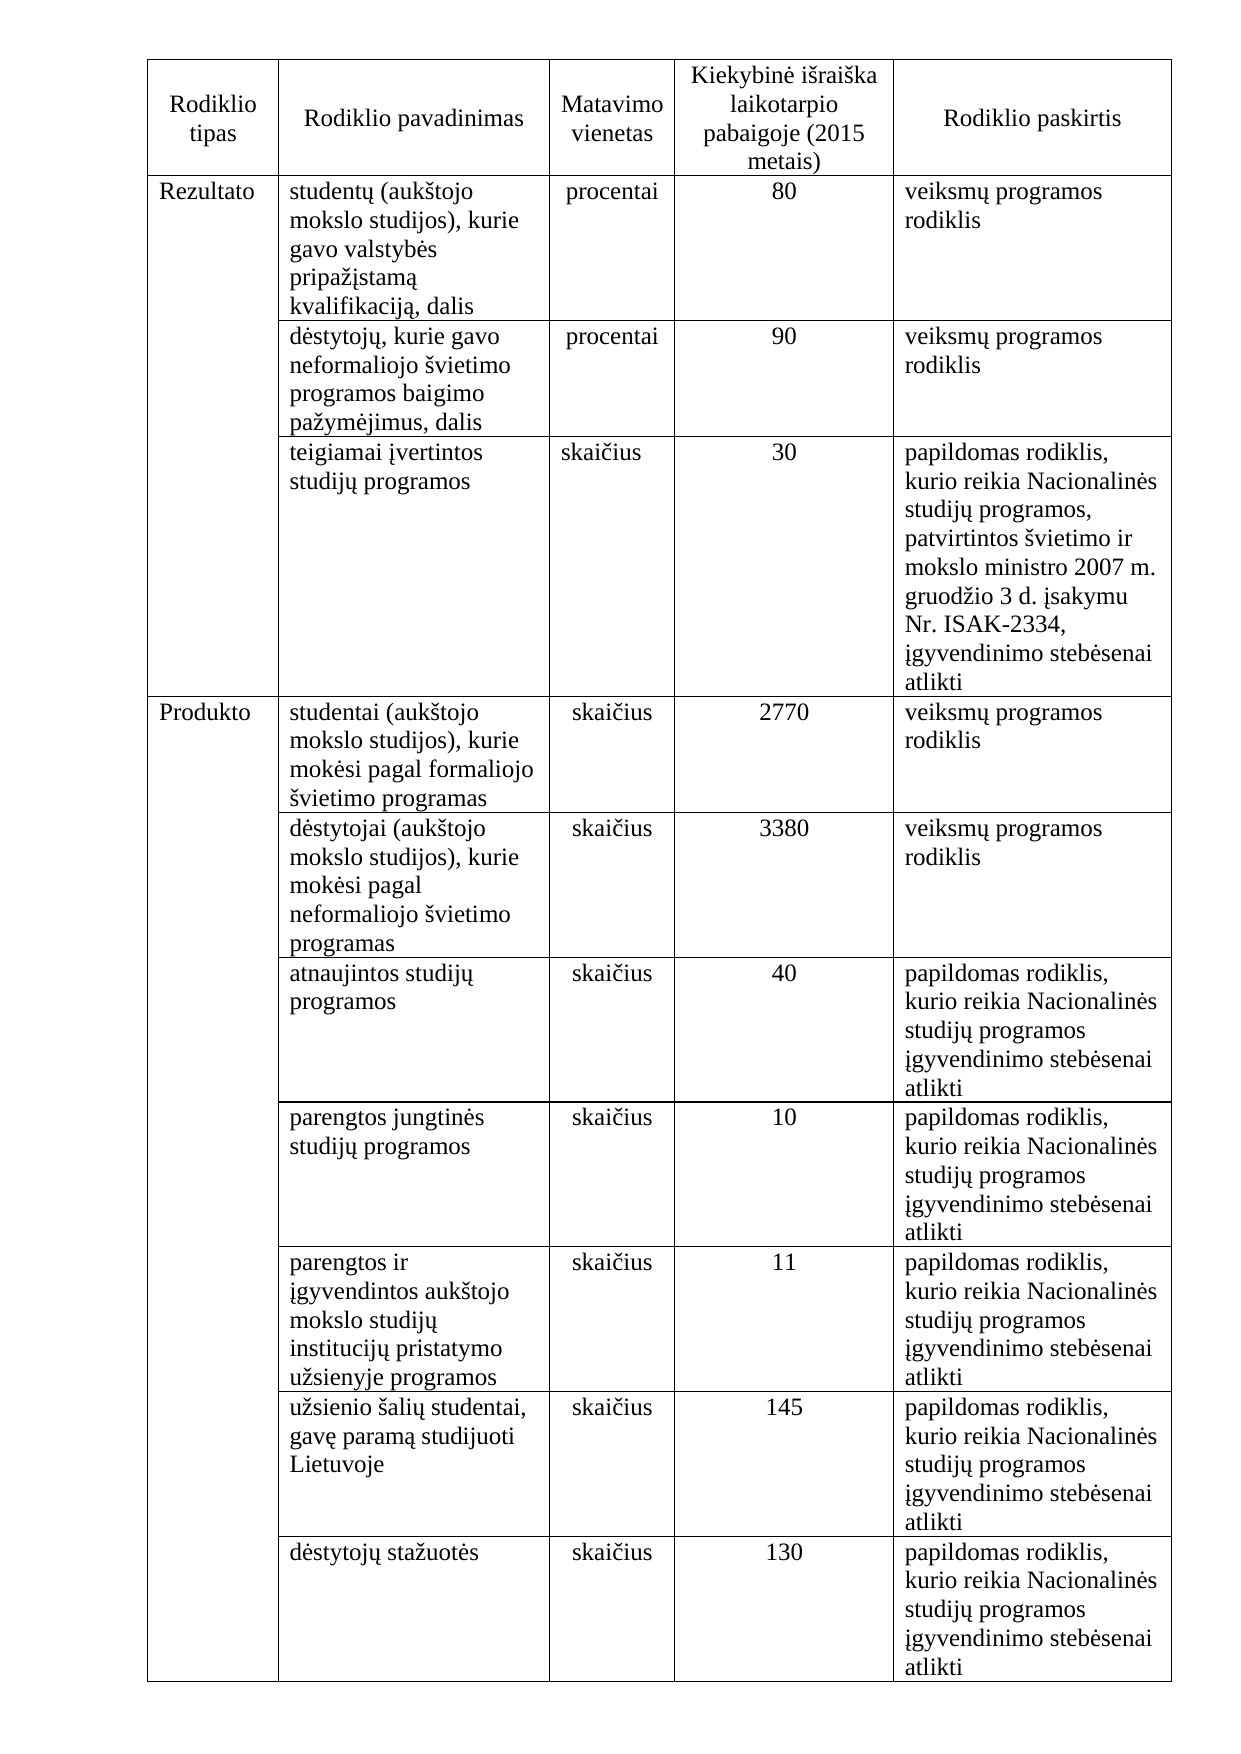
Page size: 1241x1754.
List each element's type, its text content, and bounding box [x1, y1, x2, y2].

table_cell dėstytojų, kurie gavo neformaliojo švietimo programos baigimo pažymėjimus, dalis [279, 321, 549, 436]
table_cell procentai [550, 176, 674, 320]
table_cell skaičius [550, 1537, 674, 1681]
table_header Kiekybinė išraiška laikotarpio pabaigoje (2015 metais) [675, 60, 893, 175]
table_cell veiksmų programos rodiklis [894, 697, 1171, 812]
table_cell studentai (aukštojo mokslo studijos), kurie mokėsi pagal formaliojo švietimo programas [279, 697, 549, 812]
table_header Rodiklio pavadinimas [279, 60, 549, 175]
table_cell skaičius [550, 1392, 674, 1536]
table_cell 11 [675, 1247, 893, 1391]
table_cell parengtos ir įgyvendintos aukštojo mokslo studijų institucijų pristatymo užsienyje programos [279, 1247, 549, 1391]
table_cell skaičius [550, 1103, 674, 1246]
table_cell skaičius [550, 697, 674, 812]
table_cell 2770 [675, 697, 893, 812]
table_cell skaičius [550, 437, 674, 696]
table_cell papildomas rodiklis, kurio reikia Nacionalinės studijų programos įgyvendinimo stebėsenai atlikti [894, 1537, 1171, 1681]
table_cell veiksmų programos rodiklis [894, 813, 1171, 957]
table_cell skaičius [550, 958, 674, 1101]
table_cell veiksmų programos rodiklis [894, 321, 1171, 436]
table_cell papildomas rodiklis, kurio reikia Nacionalinės studijų programos įgyvendinimo stebėsenai atlikti [894, 1103, 1171, 1246]
table_header Matavimo vienetas [550, 60, 674, 175]
table_cell 80 [675, 176, 893, 320]
table_cell skaičius [550, 1247, 674, 1391]
table_cell užsienio šalių studentai, gavę paramą studijuoti Lietuvoje [279, 1392, 549, 1536]
table_cell Rezultato [148, 176, 278, 696]
table_cell procentai [550, 321, 674, 436]
table_cell atnaujintos studijų programos [279, 958, 549, 1101]
table_cell skaičius [550, 813, 674, 957]
table_cell 3380 [675, 813, 893, 957]
table_cell 145 [675, 1392, 893, 1536]
table_cell veiksmų programos rodiklis [894, 176, 1171, 320]
table_header Rodiklio paskirtis [894, 60, 1171, 175]
table_cell papildomas rodiklis, kurio reikia Nacionalinės studijų programos įgyvendinimo stebėsenai atlikti [894, 958, 1171, 1101]
table_cell 10 [675, 1103, 893, 1246]
table_cell dėstytojų stažuotės [279, 1537, 549, 1681]
table_cell 40 [675, 958, 893, 1101]
table_cell papildomas rodiklis, kurio reikia Nacionalinės studijų programos įgyvendinimo stebėsenai atlikti [894, 1392, 1171, 1536]
table_cell dėstytojai (aukštojo mokslo studijos), kurie mokėsi pagal neformaliojo švietimo programas [279, 813, 549, 957]
table_header Rodiklio tipas [148, 60, 278, 175]
table_cell 90 [675, 321, 893, 436]
table_cell papildomas rodiklis, kurio reikia Nacionalinės studijų programos, patvirtintos švietimo ir mokslo ministro 2007 m. gruodžio 3 d. įsakymu Nr. ISAK-2334, įgyvendinimo stebėsenai atlikti [894, 437, 1171, 696]
table_cell teigiamai įvertintos studijų programos [279, 437, 549, 696]
table_cell Produkto [148, 697, 278, 1681]
table_cell studentų (aukštojo mokslo studijos), kurie gavo valstybės pripažįstamą kvalifikaciją, dalis [279, 176, 549, 320]
table_cell parengtos jungtinės studijų programos [279, 1103, 549, 1246]
table_cell 130 [675, 1537, 893, 1681]
table_cell papildomas rodiklis, kurio reikia Nacionalinės studijų programos įgyvendinimo stebėsenai atlikti [894, 1247, 1171, 1391]
table_cell 30 [675, 437, 893, 696]
